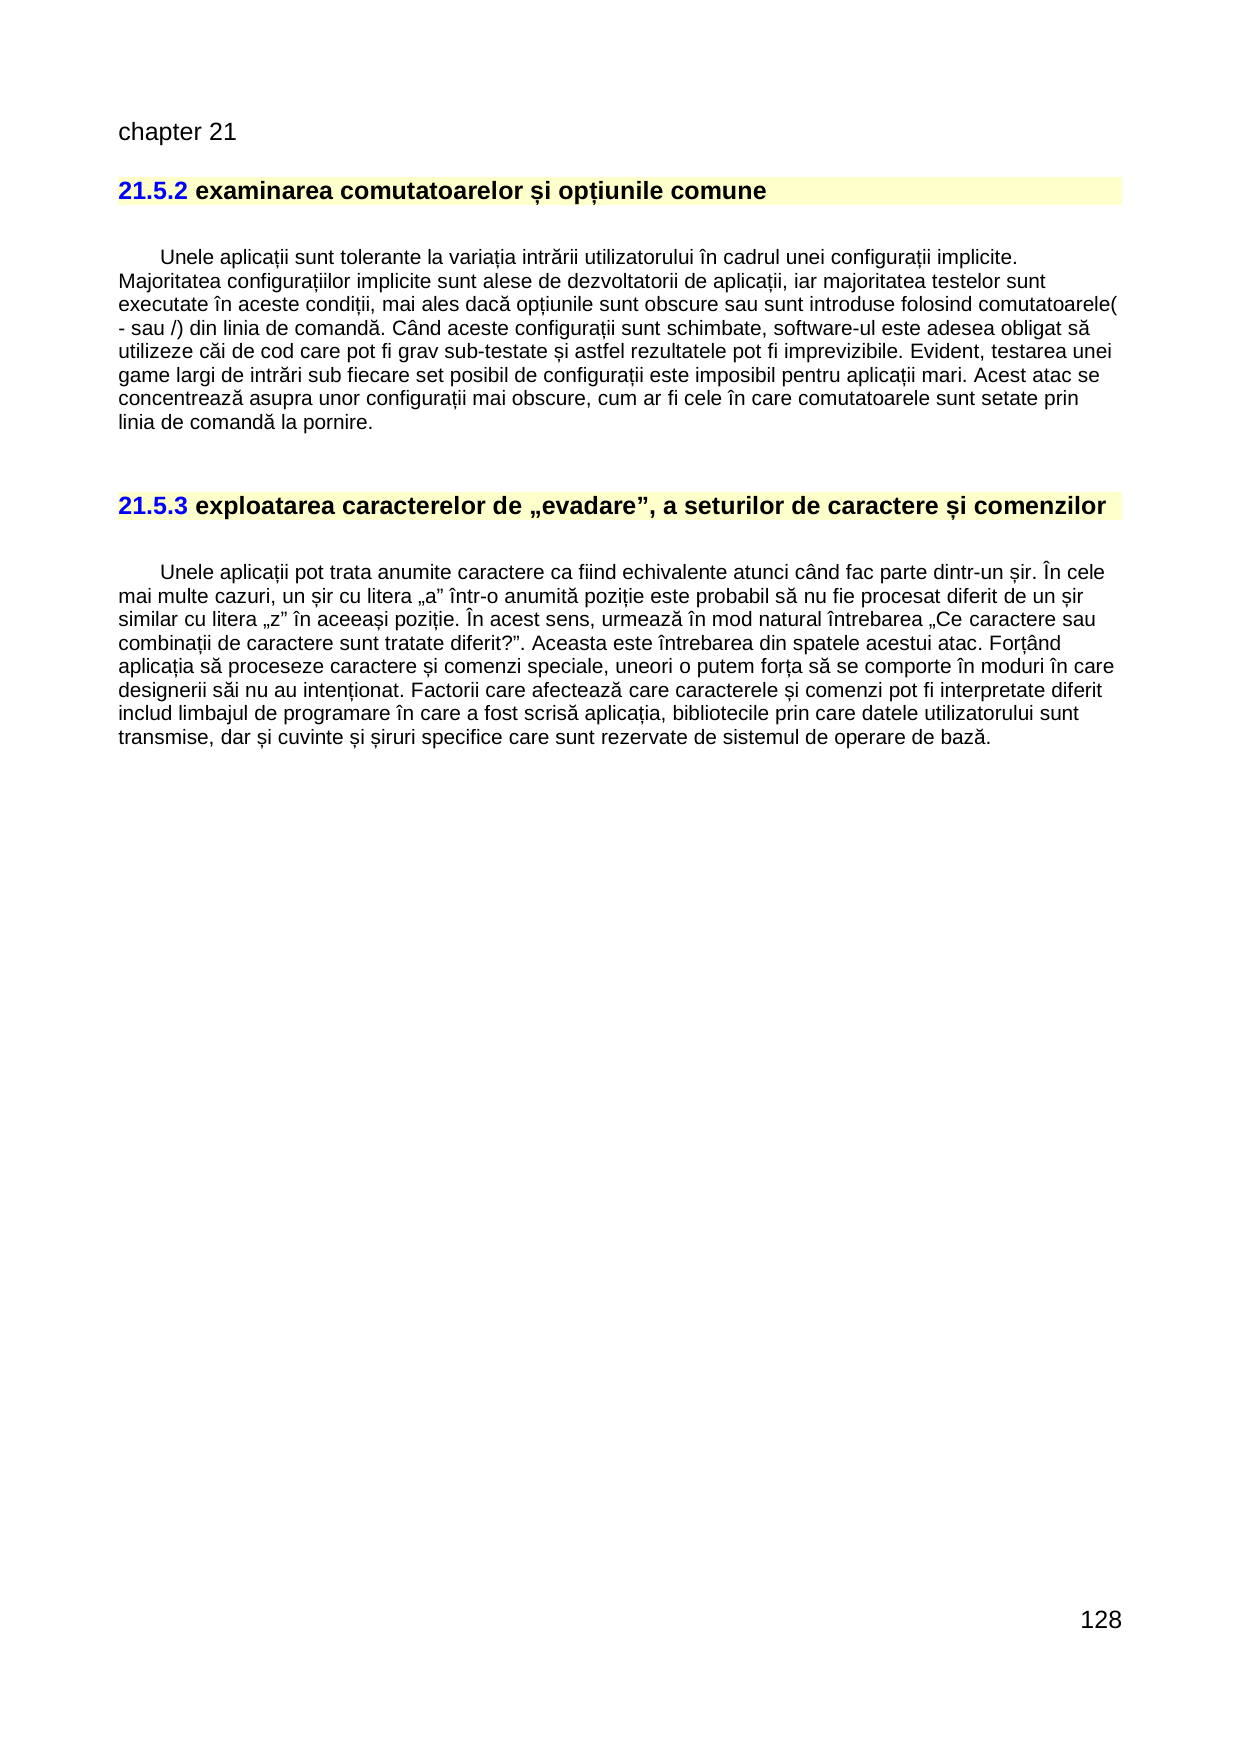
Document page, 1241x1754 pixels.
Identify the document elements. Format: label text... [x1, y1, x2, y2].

subtitle examinarea comutatoarelor și opțiunile comune [118, 177, 1122, 205]
text Unele aplicații pot trata anumite caractere ca fiind echivalente atunci când fac parte dintr-un șir. În cele mai multe cazuri, un șir cu litera „a” într-o anumită poziție este probabil să nu fie procesat diferit de un șir similar cu litera „z” în aceeași poziție. În acest sens, urmează în mod natural întrebarea „Ce caractere sau combinații de caractere sunt tratate diferit?”. Aceasta este întrebarea din spatele acestui atac. Forțând aplicația să proceseze caractere și comenzi speciale, uneori o putem forța să se comporte în moduri în care designerii săi nu au intenționat. Factorii care afectează care caracterele și comenzi pot fi interpretate diferit includ limbajul de programare în care a fost scrisă aplicația, bibliotecile prin care datele utilizatorului sunt transmise, dar și cuvinte și șiruri specifice care sunt rezervate de sistemul de operare de bază. [118, 561, 1122, 749]
text Unele aplicații sunt tolerante la variația intrării utilizatorului în cadrul unei configurații implicite. Majoritatea configurațiilor implicite sunt alese de dezvoltatorii de aplicații, iar majoritatea testelor sunt executate în aceste condiții, mai ales dacă opțiunile sunt obscure sau sunt introduse folosind comutatoarele( - sau /) din linia de comandă. Când aceste configurații sunt schimbate, software-ul este adesea obligat să utilizeze căi de cod care pot fi grav sub-testate și astfel rezultatele pot fi imprevizibile. Evident, testarea unei game largi de intrări sub fiecare set posibil de configurații este imposibil pentru aplicații mari. Acest atac se concentrează asupra unor configurații mai obscure, cum ar fi cele în care comutatoarele sunt setate prin linia de comandă la pornire. [118, 246, 1122, 434]
subtitle exploatarea caracterelor de „evadare”, a seturilor de caractere și comenzilor [118, 492, 1122, 520]
